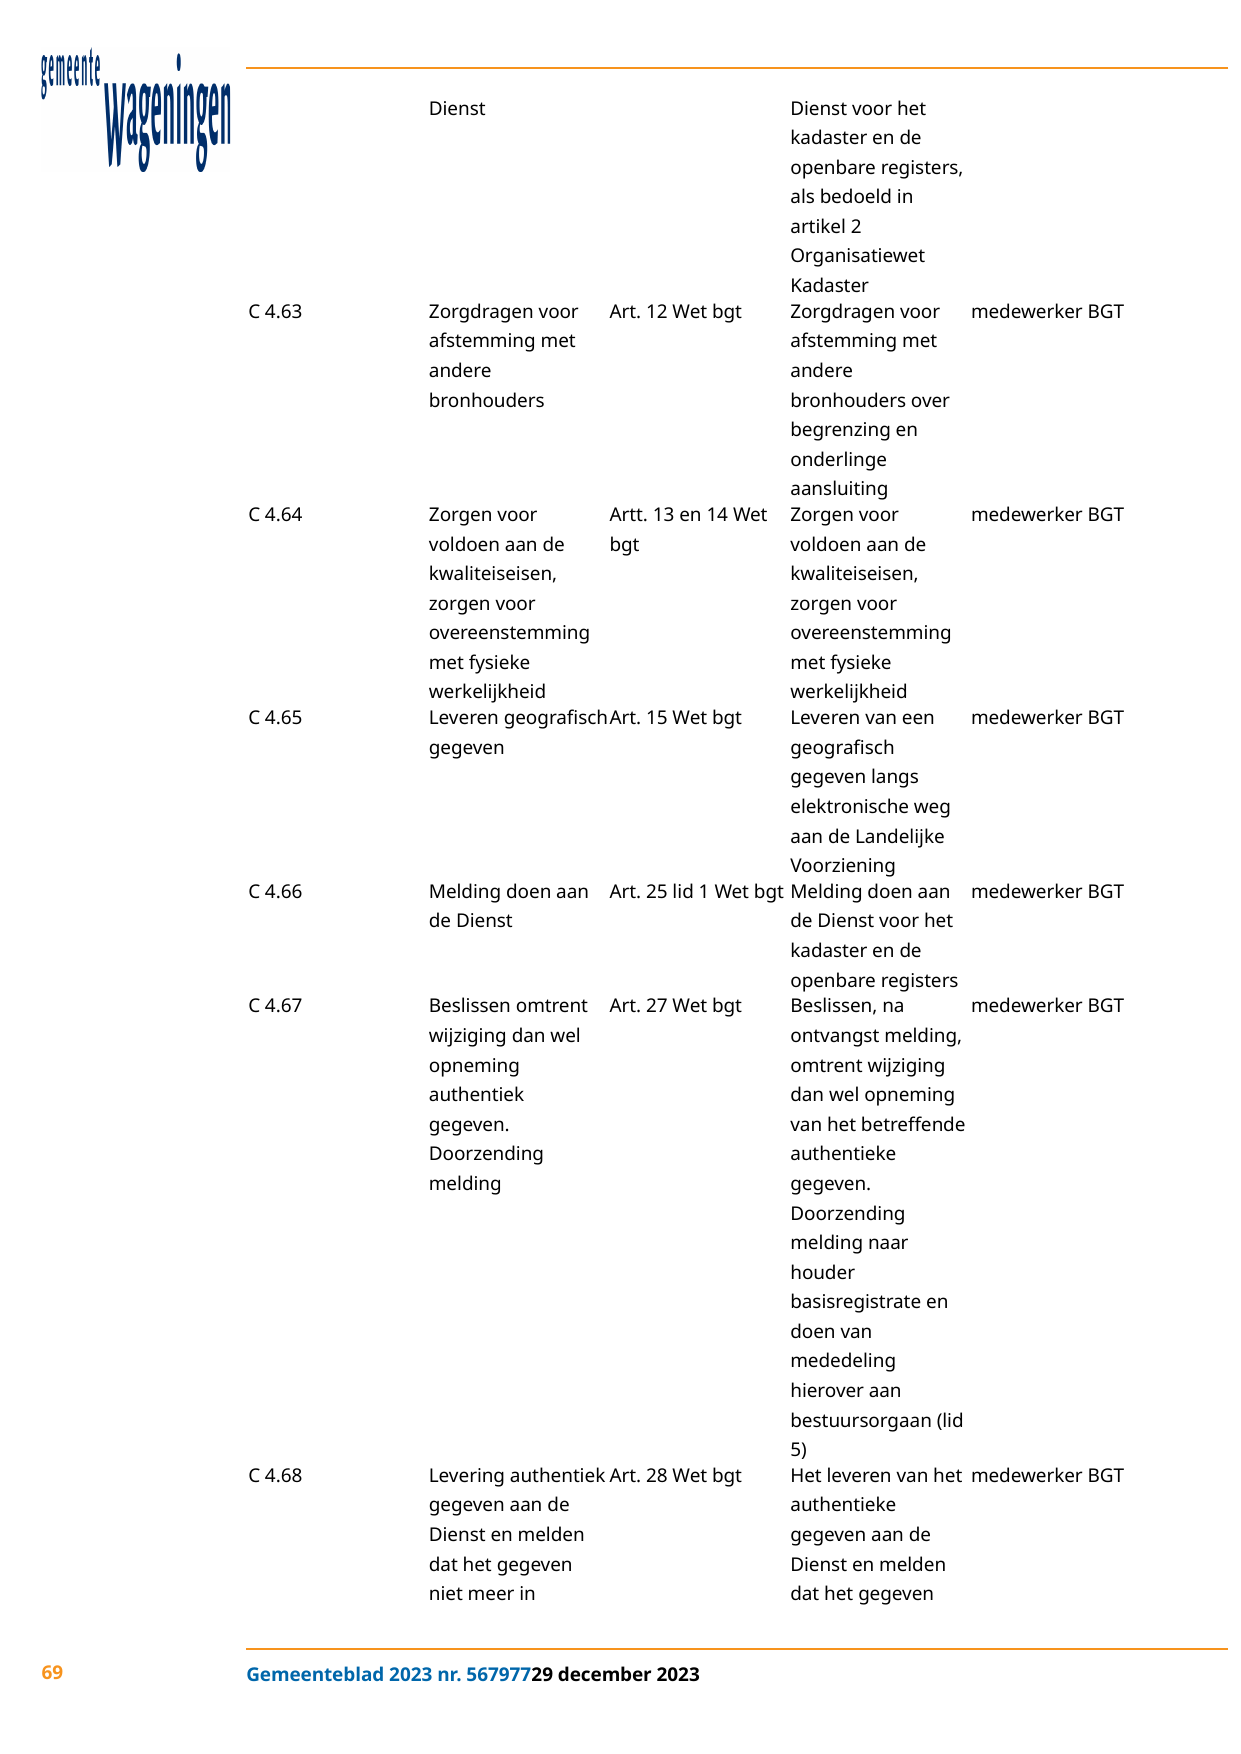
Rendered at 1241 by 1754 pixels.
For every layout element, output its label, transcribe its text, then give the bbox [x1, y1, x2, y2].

table_cell Zorgen voor voldoen aan de kwaliteiseisen, zorgen voor overeenstemming met fysieke werkelijkheid [790, 501, 971, 704]
table_cell Art. 28 Wet bgt [609, 1462, 790, 1606]
table_cell Dienst [429, 95, 609, 298]
table_cell Art. 27 Wet bgt [609, 993, 790, 1462]
table_cell C 4.63 [248, 298, 429, 501]
table_cell Leveren van een geografisch gegeven langs elektronische weg aan de Landelijke Voorziening [790, 705, 971, 878]
table_cell Melding doen aan de Dienst voor het kadaster en de openbare registers [790, 878, 971, 993]
table_cell medewerker BGT [971, 1462, 1152, 1606]
table_cell [609, 95, 790, 298]
table_cell medewerker BGT [971, 501, 1152, 704]
table_cell C 4.64 [248, 501, 429, 704]
table_cell Leveren geografisch gegeven [429, 705, 609, 878]
table_cell [248, 95, 429, 298]
table_cell medewerker BGT [971, 878, 1152, 993]
table_cell Melding doen aan de Dienst [429, 878, 609, 993]
table_cell Zorgdragen voor afstemming met andere bronhouders [429, 298, 609, 501]
table_cell Art. 25 lid 1 Wet bgt [609, 878, 790, 993]
table_cell Zorgen voor voldoen aan de kwaliteiseisen, zorgen voor overeenstemming met fysieke werkelijkheid [429, 501, 609, 704]
table_cell Art. 12 Wet bgt [609, 298, 790, 501]
table_cell medewerker BGT [971, 705, 1152, 878]
table_cell Levering authentiek gegeven aan de Dienst en melden dat het gegeven niet meer in [429, 1462, 609, 1606]
table_cell C 4.65 [248, 705, 429, 878]
table_cell Het leveren van het authentieke gegeven aan de Dienst en melden dat het gegeven [790, 1462, 971, 1606]
table_cell C 4.67 [248, 993, 429, 1462]
picture [41, 47, 231, 172]
table_cell Beslissen omtrent wijziging dan wel opneming authentiek gegeven. Doorzending melding [429, 993, 609, 1462]
table_cell C 4.68 [248, 1462, 429, 1606]
table_cell Zorgdragen voor afstemming met andere bronhouders over begrenzing en onderlinge aansluiting [790, 298, 971, 501]
table_cell Beslissen, na ontvangst melding, omtrent wijziging dan wel opneming van het betreffende authentieke gegeven. Doorzending melding naar houder basisregistrate en doen van mededeling hierover aan bestuursorgaan (lid 5) [790, 993, 971, 1462]
table_cell Artt. 13 en 14 Wet bgt [609, 501, 790, 704]
table_cell C 4.66 [248, 878, 429, 993]
table_cell Art. 15 Wet bgt [609, 705, 790, 878]
table_cell medewerker BGT [971, 298, 1152, 501]
table_cell medewerker BGT [971, 993, 1152, 1462]
table_cell [971, 95, 1152, 298]
table_cell Dienst voor het kadaster en de openbare registers, als bedoeld in artikel 2 Organisatiewet Kadaster [790, 95, 971, 298]
